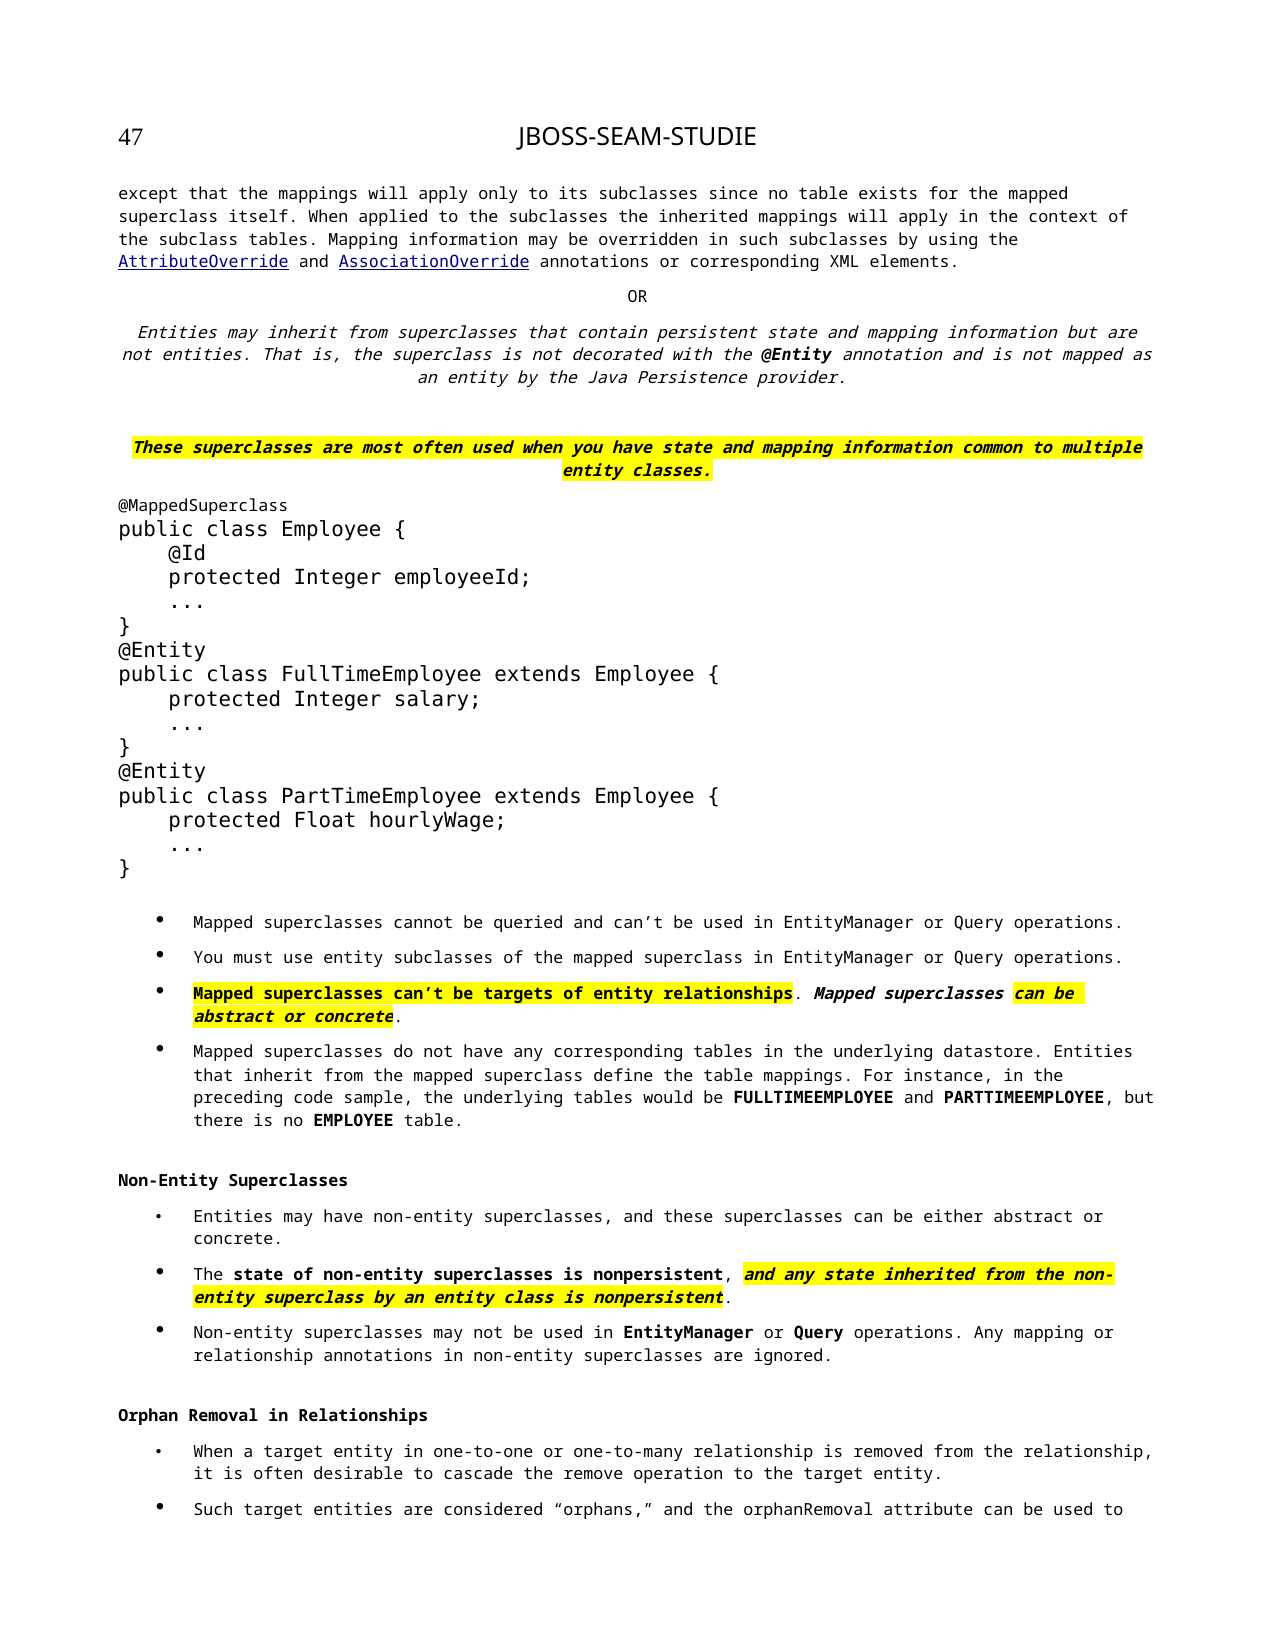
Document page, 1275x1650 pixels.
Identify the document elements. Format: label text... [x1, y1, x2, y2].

text @Entity [118, 638, 1157, 662]
text except that the mappings will apply only to its subclasses since no table exists for the mapped superclass itself. When applied to the subclasses the inherited mappings will apply in the context of the subclass tables. Mapping information may be overridden in such subclasses by using the AttributeOverride and AssociationOverride annotations or corresponding XML elements. [118, 182, 1157, 272]
text OR [118, 285, 1157, 308]
text ... [118, 589, 1157, 614]
text ... [118, 711, 1157, 735]
list Mapped superclasses cannot be queried and can’t be used in EntityManager or Query operations. [156, 910, 1157, 933]
list Mapped superclasses do not have any corresponding tables in the underlying datastore. Entities that inherit from the mapped superclass define the table mappings. For instance, in the preceding code sample, the underlying tables would be FULLTIMEEMPLOYEE and PARTTIMEEMPLOYEE, but there is no EMPLOYEE table. [156, 1040, 1157, 1131]
list You must use entity subclasses of the mapped superclass in EntityManager or Query operations. [156, 946, 1157, 969]
list Mapped superclasses can’t be targets of entity relationships. Mapped superclasses can be abstract or concrete. [156, 982, 1157, 1028]
text protected Integer employeeId; [118, 565, 1157, 589]
text ... [118, 832, 1157, 856]
subtitle Orphan Removal in Relationships [118, 1404, 1157, 1427]
list Entities may have non-entity superclasses, and these superclasses can be either abstract or concrete. [156, 1204, 1157, 1249]
text @Entity [118, 759, 1157, 784]
text } [118, 614, 1157, 638]
text public class FullTimeEmployee extends Employee { [118, 662, 1157, 687]
list Such target entities are considered “orphans,” and the orphanRemoval attribute can be used to [156, 1497, 1157, 1520]
text } [118, 856, 1157, 881]
text protected Float hourlyWage; [118, 808, 1157, 832]
text protected Integer salary; [118, 687, 1157, 711]
text public class PartTimeEmployee extends Employee { [118, 784, 1157, 808]
list When a target entity in one-to-one or one-to-many relationship is removed from the relationship, it is often desirable to cascade the remove operation to the target entity. [156, 1439, 1157, 1484]
text These superclasses are most often used when you have state and mapping information common to multiple entity classes. [118, 436, 1157, 481]
text @Id [118, 541, 1157, 565]
subtitle Non-Entity Superclasses [118, 1169, 1157, 1192]
list The state of non-entity superclasses is nonpersistent, and any state inherited from the non-entity superclass by an entity class is nonpersistent. [156, 1262, 1157, 1308]
text @MappedSuperclass [118, 494, 1157, 517]
text } [118, 735, 1157, 759]
list Non-entity superclasses may not be used in EntityManager or Query operations. Any mapping or relationship annotations in non-entity superclasses are ignored. [156, 1321, 1157, 1366]
text Entities may inherit from superclasses that contain persistent state and mapping information but are not entities. That is, the superclass is not decorated with the @Entity annotation and is not mapped as an entity by the Java Persistence provider. [118, 320, 1157, 388]
text public class Employee { [118, 517, 1157, 541]
